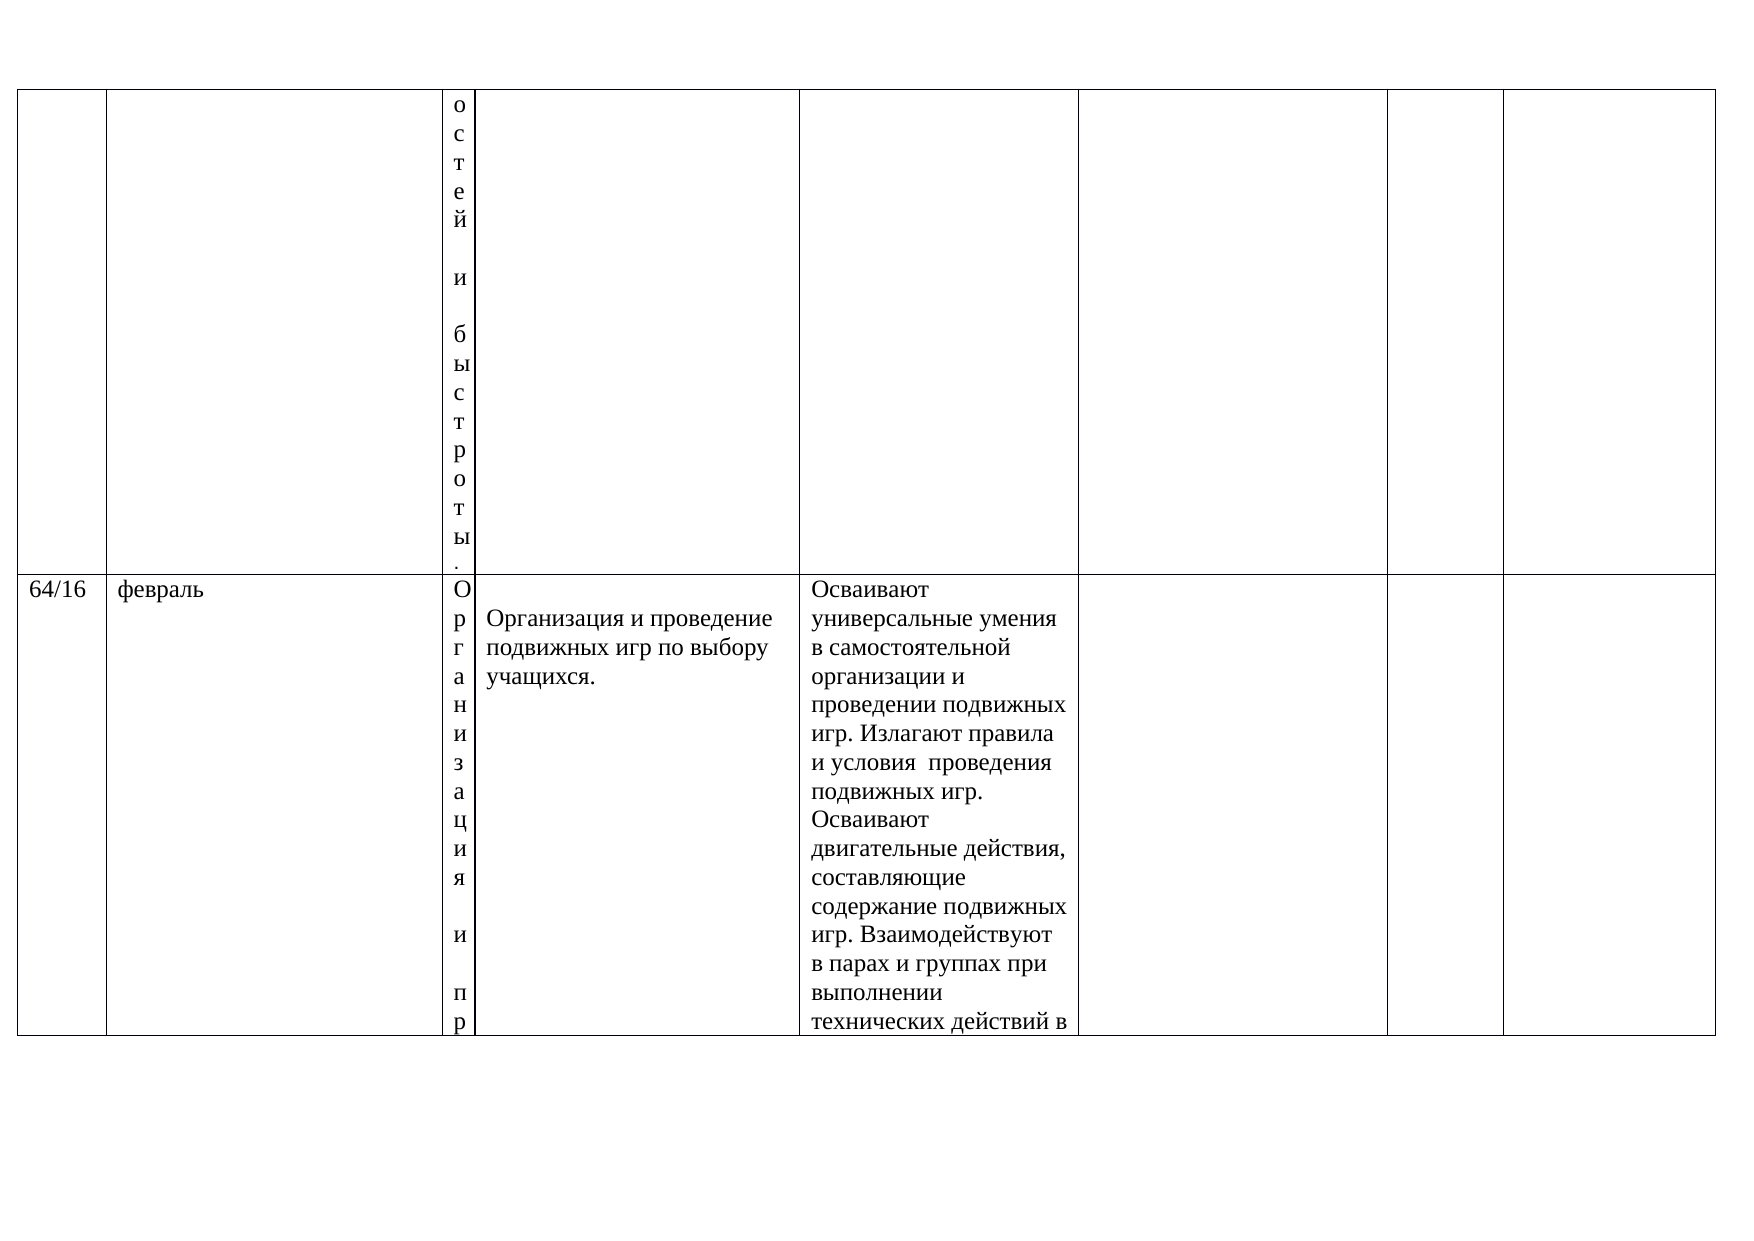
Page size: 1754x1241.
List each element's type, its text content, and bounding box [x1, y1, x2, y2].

table_cell [1079, 575, 1387, 1034]
table_cell Организация и пр [443, 575, 474, 1034]
table_cell [476, 90, 799, 573]
table_cell [18, 90, 106, 573]
table_cell остей и быстроты. [443, 90, 474, 573]
table_cell [1388, 575, 1503, 1034]
table_cell Организация и проведение подвижных игр по выбору учащихся. [476, 575, 799, 1034]
table_cell [107, 90, 442, 573]
table_cell февраль [107, 575, 442, 1034]
table_cell [1388, 90, 1503, 573]
table_cell 64/16 [18, 575, 106, 1034]
table_cell [1504, 575, 1715, 1034]
table_cell [1079, 90, 1387, 573]
table_cell [1504, 90, 1715, 573]
table_cell [800, 90, 1078, 573]
table_cell Осваивают универсальные умения в самостоятельной организации и проведении подвижных игр. Излагают правила и условия проведения подвижных игр. Осваивают двигательные действия, составляющие содержание подвижных игр. Взаимодействуют в парах и группах при выполнении технических действий в [800, 575, 1078, 1034]
